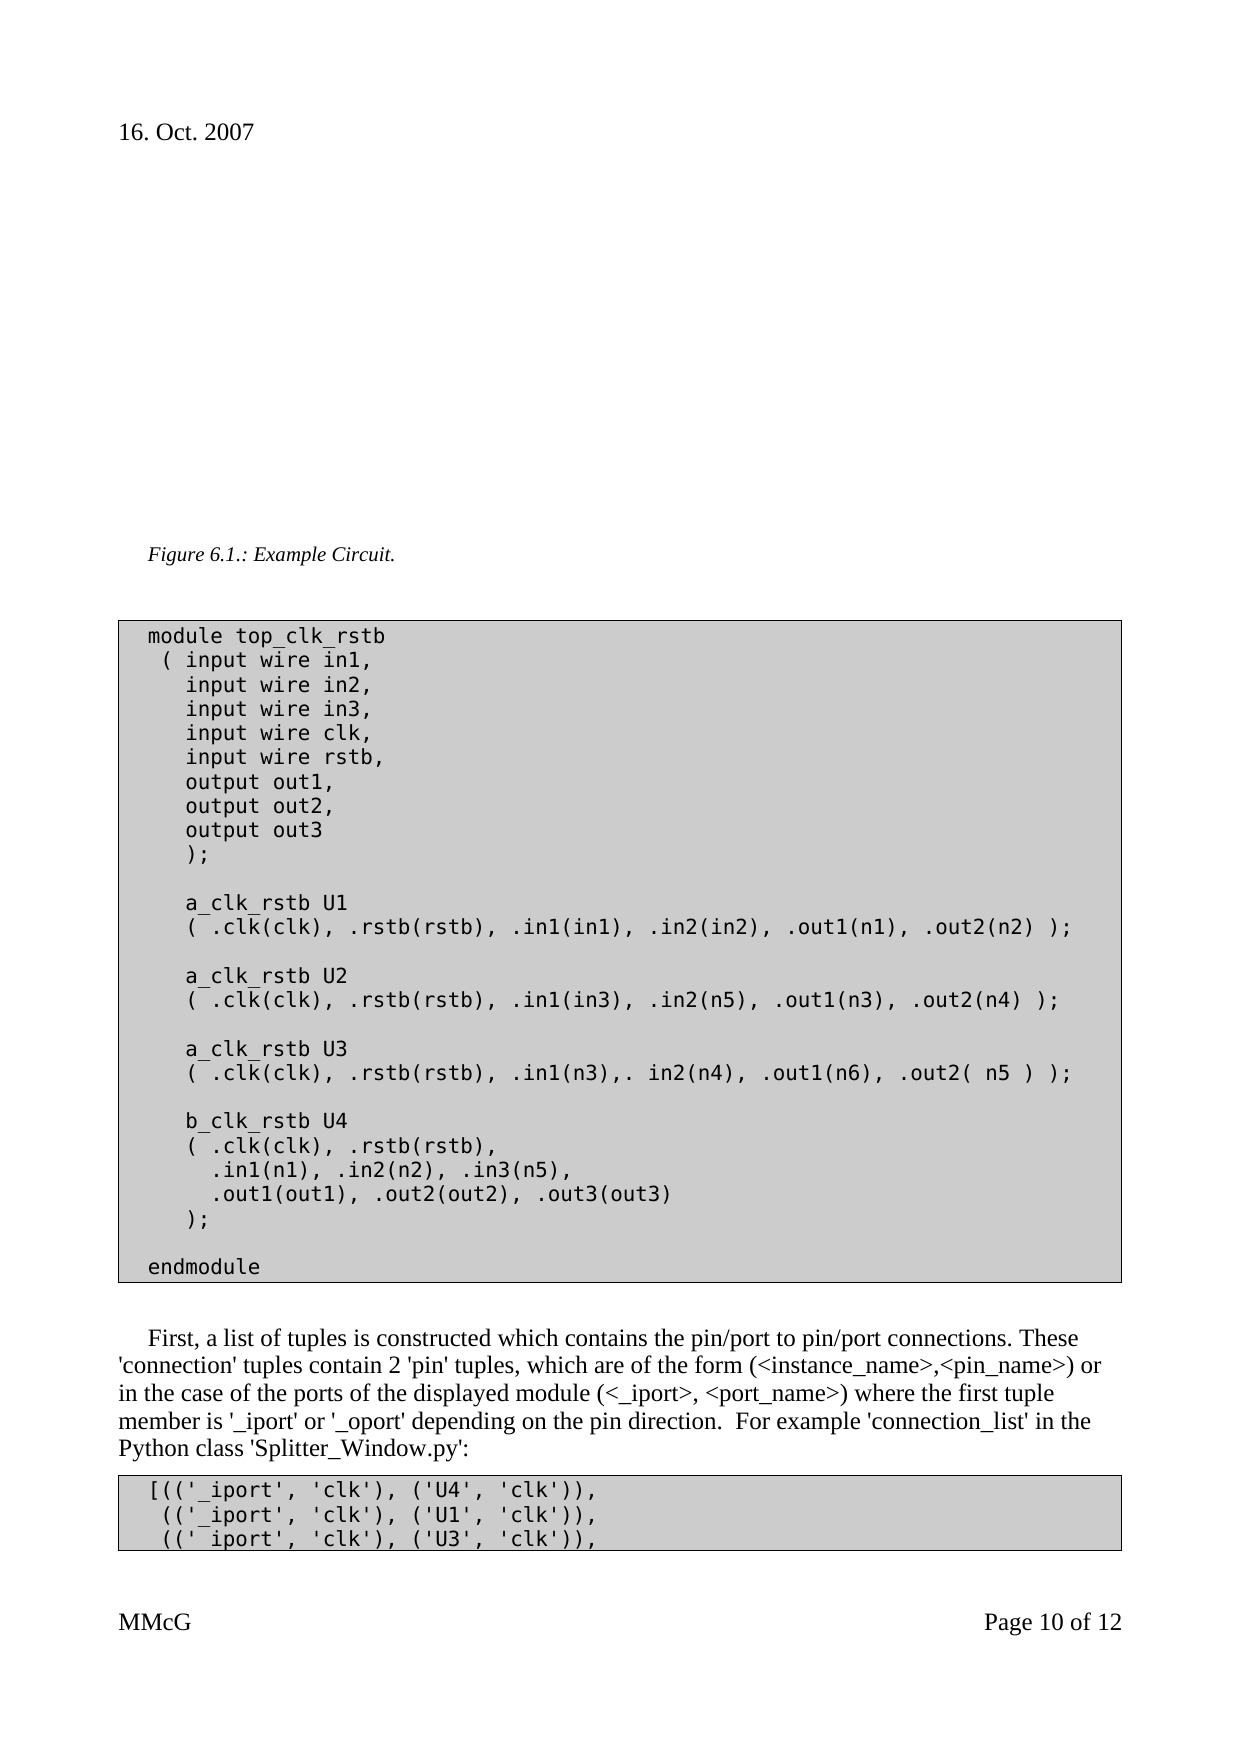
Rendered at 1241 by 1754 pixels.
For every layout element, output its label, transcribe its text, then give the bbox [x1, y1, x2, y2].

text b_clk_rstb U4 [119, 1106, 1121, 1130]
text (('_iport', 'clk'), ('U3', 'clk')), [119, 1523, 1121, 1550]
text .in1(n1), .in2(n2), .in3(n5), [119, 1154, 1121, 1178]
text a_clk_rstb U3 [119, 1033, 1121, 1057]
text ( .clk(clk), .rstb(rstb), [119, 1130, 1121, 1154]
text input wire clk, [119, 717, 1121, 742]
text ( .clk(clk), .rstb(rstb), .in1(in1), .in2(in2), .out1(n1), .out2(n2) ); [119, 911, 1121, 936]
text ); [119, 839, 1121, 863]
text (('_iport', 'clk'), ('U1', 'clk')), [119, 1499, 1121, 1523]
text input wire in2, [119, 669, 1121, 693]
text input wire in3, [119, 693, 1121, 717]
text ( .clk(clk), .rstb(rstb), .in1(in3), .in2(n5), .out1(n3), .out2(n4) ); [119, 984, 1121, 1008]
text endmodule [119, 1251, 1121, 1282]
text output out3 [119, 814, 1121, 839]
text module top_clk_rstb [119, 621, 1121, 644]
text output out1, [119, 766, 1121, 790]
text .out1(out1), .out2(out2), .out3(out3) [119, 1178, 1121, 1203]
text [(('_iport', 'clk'), ('U4', 'clk')), [119, 1476, 1121, 1499]
text Figure 6.1.: Example Circuit. [118, 175, 1118, 566]
text ( input wire in1, [119, 644, 1121, 669]
text ( .clk(clk), .rstb(rstb), .in1(n3),. in2(n4), .out1(n6), .out2( n5 ) ); [119, 1057, 1121, 1081]
text First, a list of tuples is constructed which contains the pin/port to pin/port connections. These 'connection' tuples contain 2 'pin' tuples, which are of the form (<instance_name>,<pin_name>) or in the case of the ports of the displayed module (<_iport>, <port_name>) where the first tuple member is '_iport' or '_oport' depending on the pin direction. For example 'connection_list' in the Python class 'Splitter_Window.py': [118, 1324, 1122, 1462]
text input wire rstb, [119, 742, 1121, 766]
text ); [119, 1203, 1121, 1227]
text output out2, [119, 790, 1121, 814]
text a_clk_rstb U1 [119, 887, 1121, 911]
text a_clk_rstb U2 [119, 960, 1121, 984]
